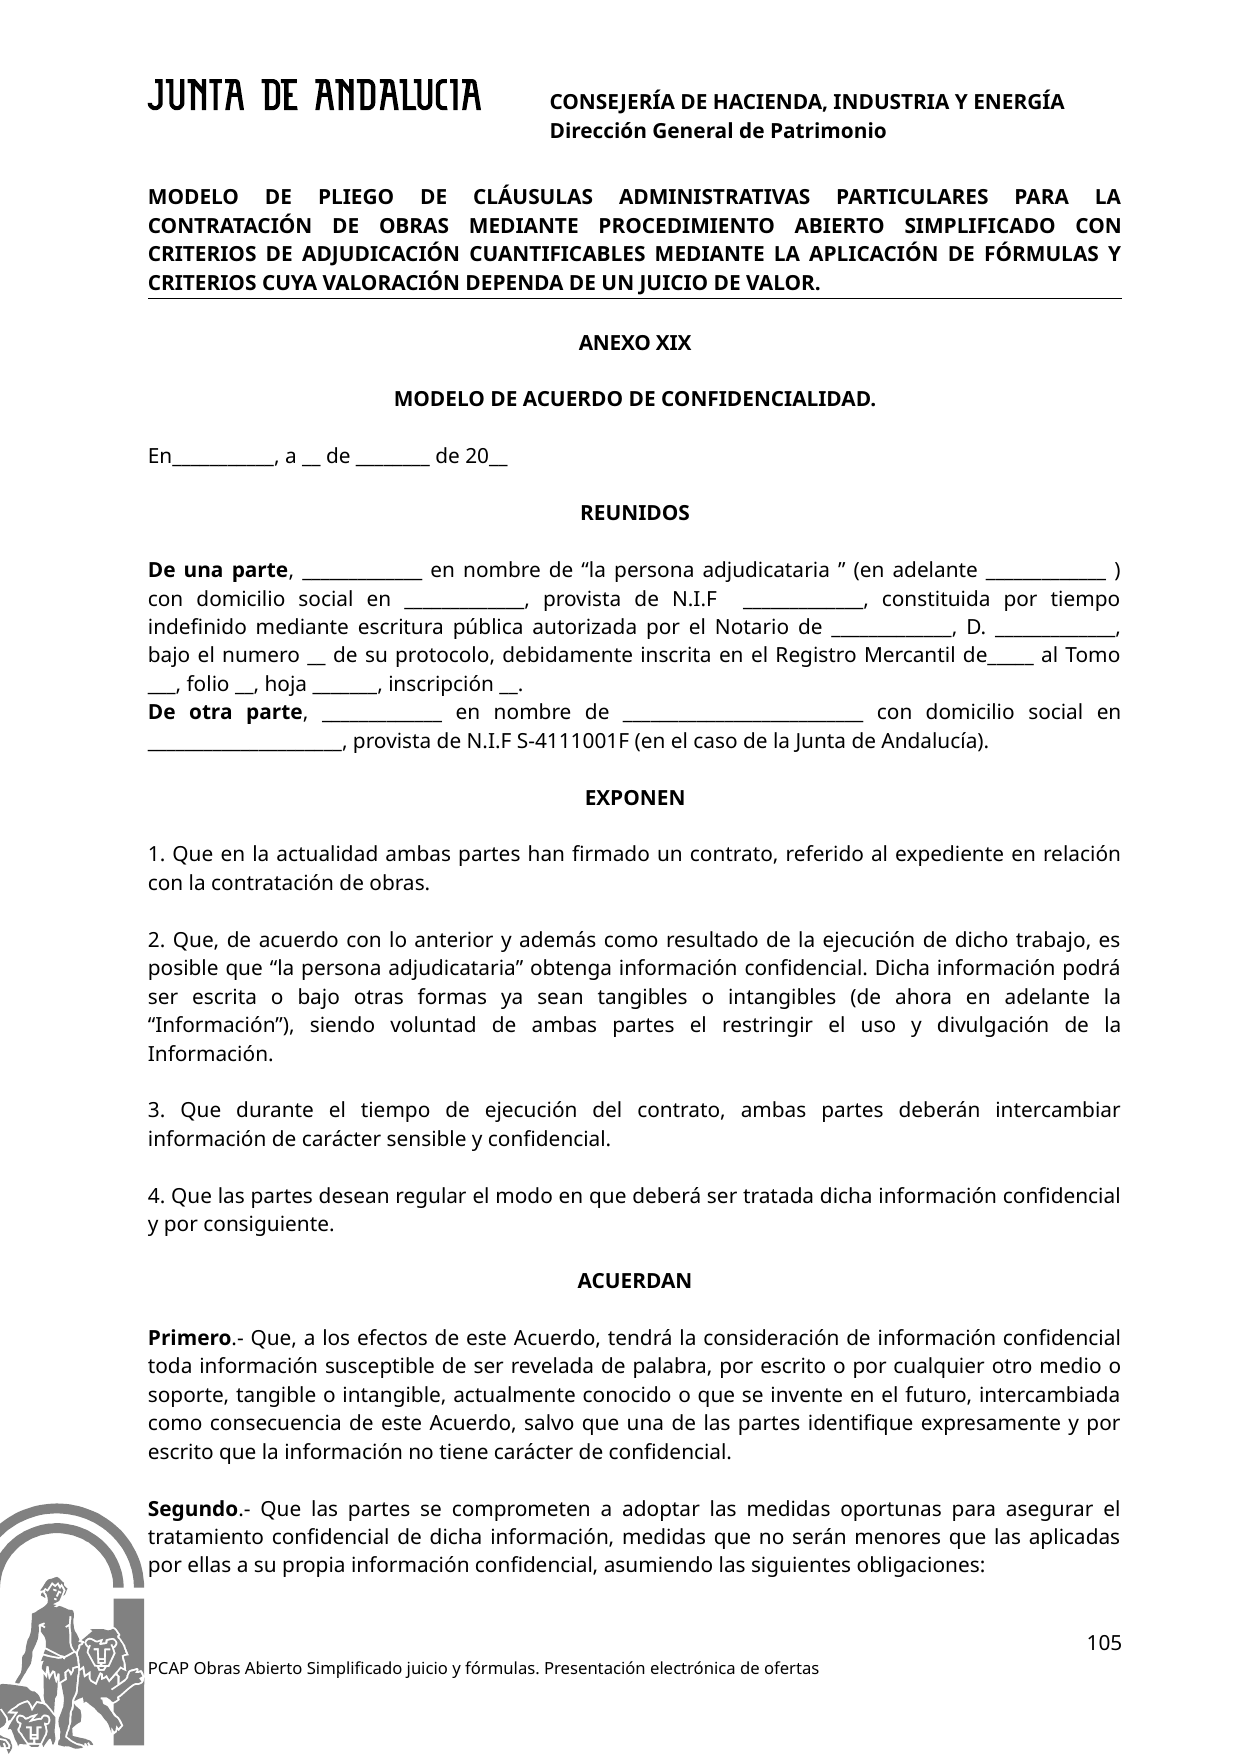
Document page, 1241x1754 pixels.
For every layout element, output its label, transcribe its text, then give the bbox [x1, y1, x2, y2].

text EXPONEN [148, 783, 1122, 811]
text REUNIDOS [148, 498, 1122, 527]
text MODELO DE PLIEGO DE CLÁUSULAS ADMINISTRATIVAS PARTICULARES PARA LA CONTRATACIÓN DE OBRAS MEDIANTE PROCEDIMIENTO ABIERTO SIMPLIFICADO CON CRITERIOS DE ADJUDICACIÓN CUANTIFICABLES MEDIANTE LA APLICACIÓN DE FÓRMULAS Y CRITERIOS CUYA VALORACIÓN DEPENDA DE UN JUICIO DE VALOR. [148, 182, 1122, 298]
text En___________, a __ de ________ de 20__ [148, 441, 1122, 470]
text De otra parte, _____________ en nombre de __________________________ con domicilio social en _____________________, provista de N.I.F S-4111001F (en el caso de la Junta de Andalucía). [148, 697, 1122, 754]
text Segundo.- Que las partes se comprometen a adoptar las medidas oportunas para asegurar el tratamiento confidencial de dicha información, medidas que no serán menores que las aplicadas por ellas a su propia información confidencial, asumiendo las siguientes obligaciones: [148, 1494, 1122, 1579]
text 3. Que durante el tiempo de ejecución del contrato, ambas partes deberán intercambiar información de carácter sensible y confidencial. [148, 1096, 1122, 1152]
text ANEXO XIX [148, 328, 1122, 356]
text Primero.- Que, a los efectos de este Acuerdo, tendrá la consideración de información confidencial toda información susceptible de ser revelada de palabra, por escrito o por cualquier otro medio o soporte, tangible o intangible, actualmente conocido o que se invente en el futuro, intercambiada como consecuencia de este Acuerdo, salvo que una de las partes identifique expresamente y por escrito que la información no tiene carácter de confidencial. [148, 1323, 1122, 1465]
text MODELO DE ACUERDO DE CONFIDENCIALIDAD. [148, 384, 1122, 413]
text 1. Que en la actualidad ambas partes han firmado un contrato, referido al expediente en relación con la contratación de obras. [148, 839, 1122, 896]
text 4. Que las partes desean regular el modo en que deberá ser tratada dicha información confidencial y por consiguiente. [148, 1181, 1122, 1238]
text 2. Que, de acuerdo con lo anterior y además como resultado de la ejecución de dicho trabajo, es posible que “la persona adjudicataria” obtenga información confidencial. Dicha información podrá ser escrita o bajo otras formas ya sean tangibles o intangibles (de ahora en adelante la “Información”), siendo voluntad de ambas partes el restringir el uso y divulgación de la Información. [148, 925, 1122, 1067]
text De una parte, _____________ en nombre de “la persona adjudicataria ” (en adelante _____________ ) con domicilio social en _____________, provista de N.I.F _____________, constituida por tiempo indefinido mediante escritura pública autorizada por el Notario de _____________, D. _____________, bajo el numero __ de su protocolo, debidamente inscrita en el Registro Mercantil de_____ al Tomo ___, folio __, hoja _______, inscripción __. [148, 555, 1122, 697]
text ACUERDAN [148, 1266, 1122, 1294]
